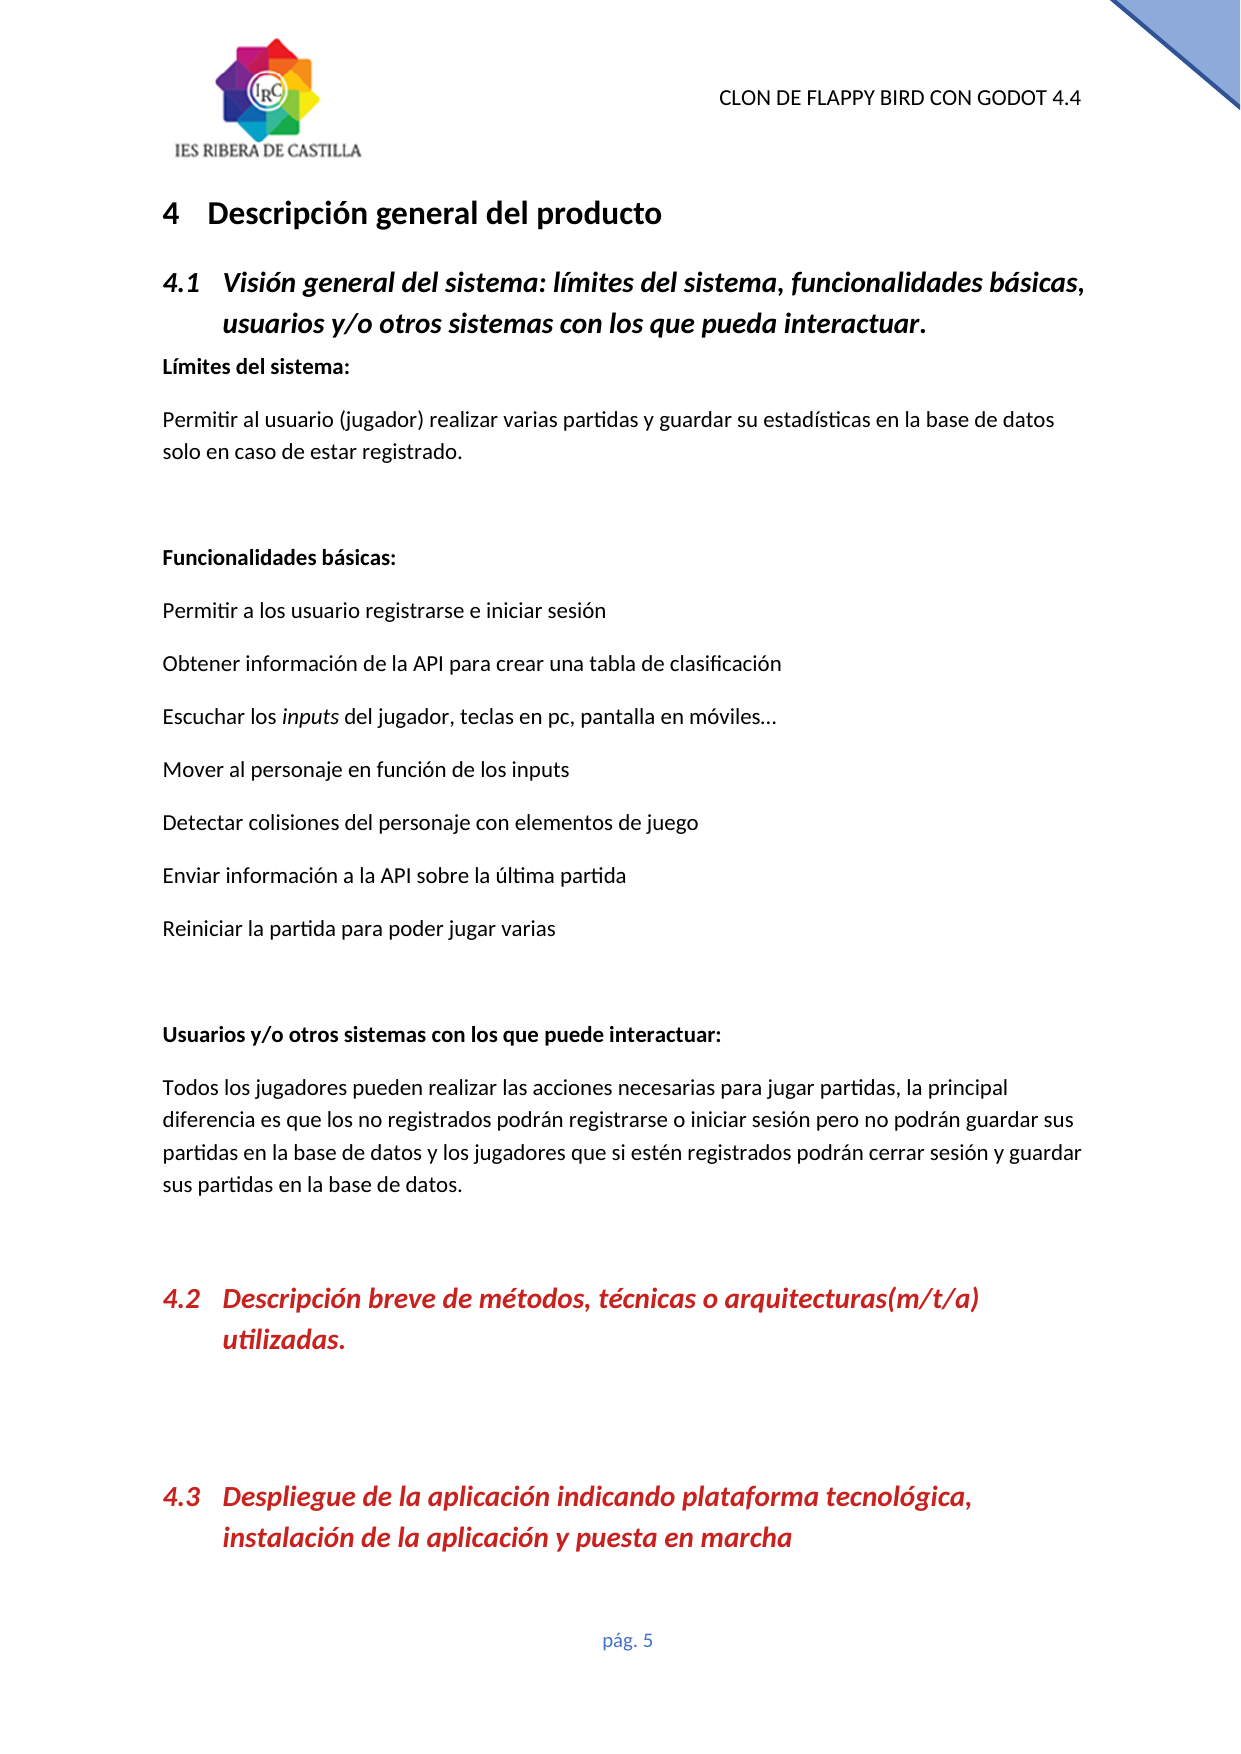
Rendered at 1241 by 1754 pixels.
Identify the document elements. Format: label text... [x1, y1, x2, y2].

text Detectar colisiones del personaje con elementos de juego [162, 808, 1093, 836]
subtitle Descripción general del producto [162, 192, 1093, 233]
text Escuchar los inputs del jugador, teclas en pc, pantalla en móviles… [162, 702, 1093, 730]
subtitle Despliegue de la aplicación indicando plataforma tecnológica, instalación de la aplicación y puesta en marcha [162, 1478, 1093, 1555]
picture [173, 29, 366, 164]
text Mover al personaje en función de los inputs [162, 755, 1093, 783]
text Obtener información de la API para crear una tabla de clasificación [162, 649, 1093, 677]
text Todos los jugadores pueden realizar las acciones necesarias para jugar partidas, la principal diferencia es que los no registrados podrán registrarse o iniciar sesión pero no podrán guardar sus partidas en la base de datos y los jugadores que si estén registrados podrán cerrar sesión y guardar sus partidas en la base de datos. [162, 1073, 1093, 1198]
subtitle Descripción breve de métodos, técnicas o arquitecturas(m/t/a) utilizadas. [162, 1280, 1093, 1357]
text Permitir a los usuario registrarse e iniciar sesión [162, 596, 1093, 624]
text Reiniciar la partida para poder jugar varias [162, 914, 1093, 942]
text Enviar información a la API sobre la última partida [162, 861, 1093, 889]
text Funcionalidades básicas: [162, 543, 1093, 571]
text Permitir al usuario (jugador) realizar varias partidas y guardar su estadísticas en la base de datos solo en caso de estar registrado. [162, 405, 1093, 465]
subtitle Visión general del sistema: límites del sistema, funcionalidades básicas, usuarios y/o otros sistemas con los que pueda interactuar. [162, 264, 1093, 340]
text Límites del sistema: [162, 352, 1093, 380]
text Usuarios y/o otros sistemas con los que puede interactuar: [162, 1020, 1093, 1048]
